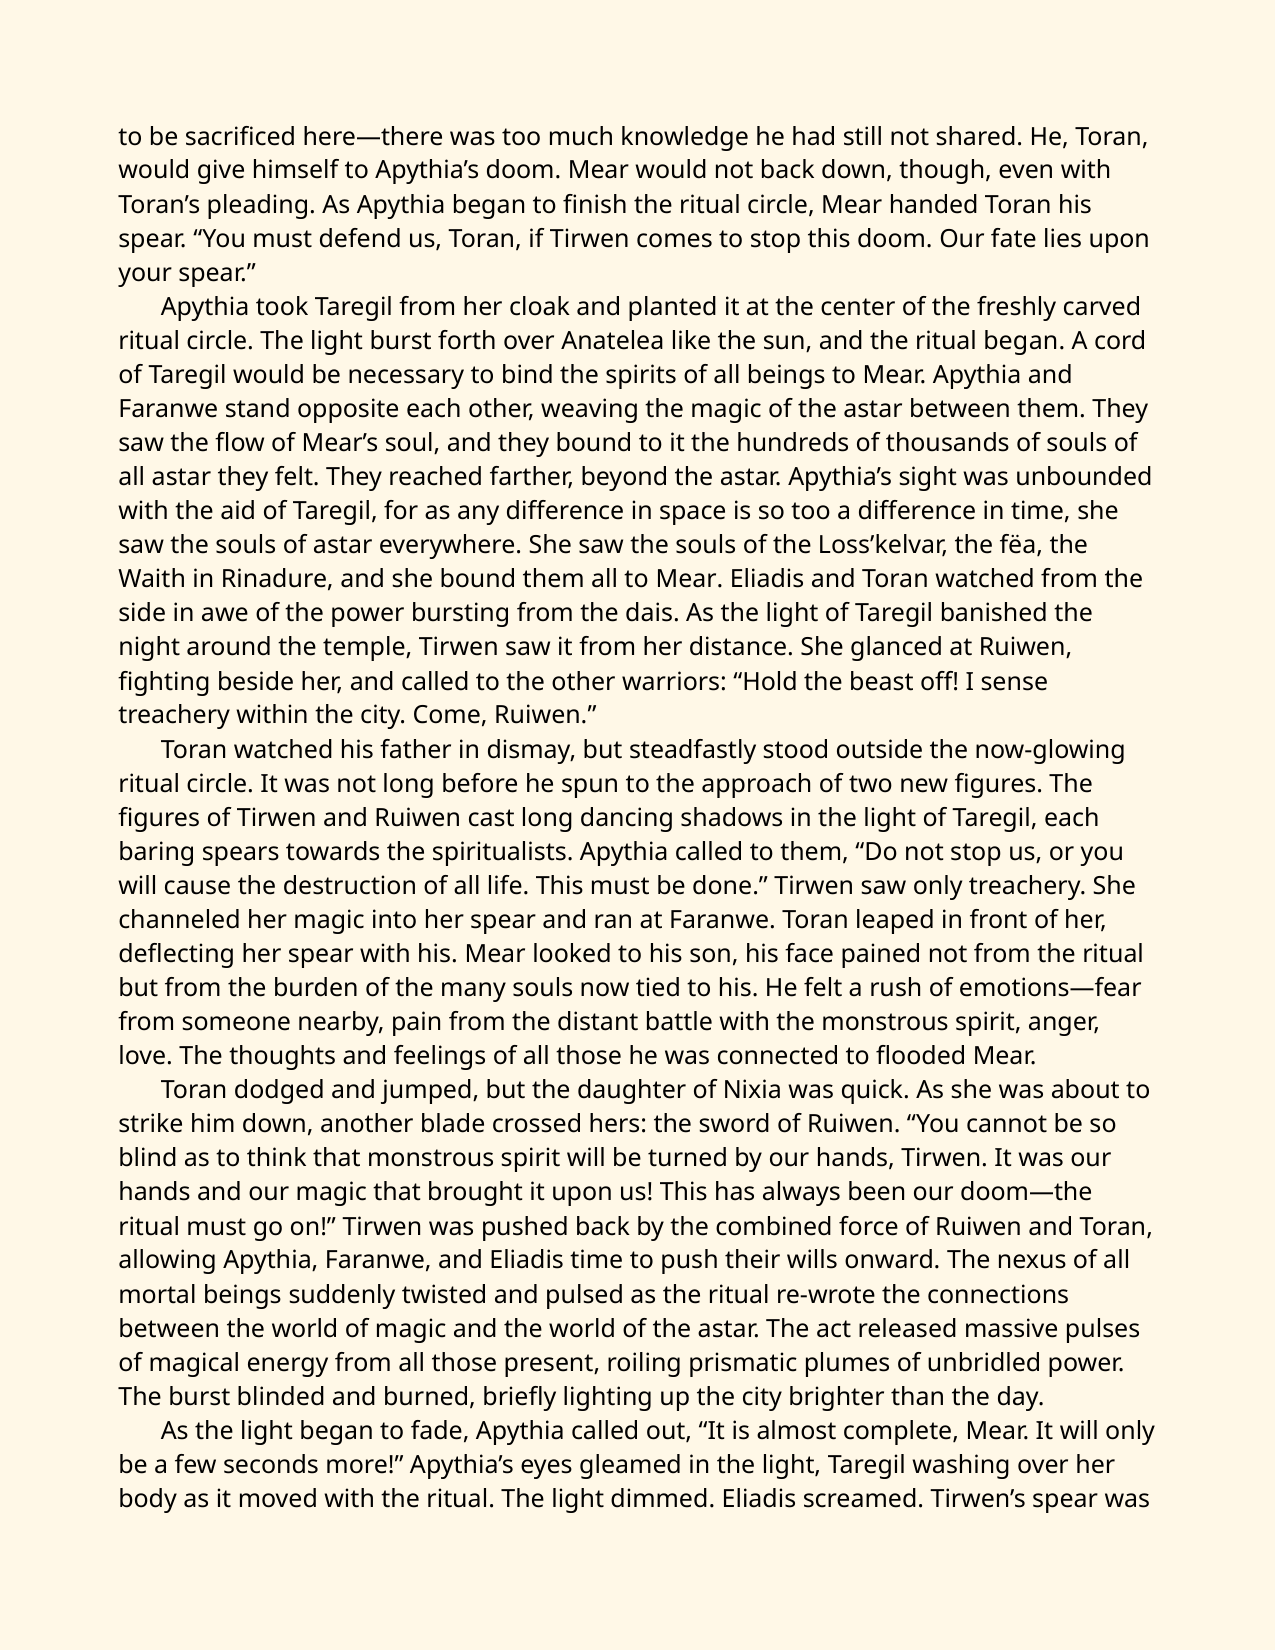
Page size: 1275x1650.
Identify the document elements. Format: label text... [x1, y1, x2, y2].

text Apythia took Taregil from her cloak and planted it at the center of the freshly carved ritual circle. The light burst forth over Anatelea like the sun, and the ritual began. A cord of Taregil would be necessary to bind the spirits of all beings to Mear. Apythia and Faranwe stand opposite each other, weaving the magic of the astar between them. They saw the flow of Mear’s soul, and they bound to it the hundreds of thousands of souls of all astar they felt. They reached farther, beyond the astar. Apythia’s sight was unbounded with the aid of Taregil, for as any difference in space is so too a difference in time, she saw the souls of astar everywhere. She saw the souls of the Loss’kelvar, the fëa, the Waith in Rinadure, and she bound them all to Mear. Eliadis and Toran watched from the side in awe of the power bursting from the dais. As the light of Taregil banished the night around the temple, Tirwen saw it from her distance. She glanced at Ruiwen, fighting beside her, and called to the other warriors: “Hold the beast off! I sense treachery within the city. Come, Ruiwen.” [118, 288, 1157, 731]
text to be sacrificed here—there was too much knowledge he had still not shared. He, Toran, would give himself to Apythia’s doom. Mear would not back down, though, even with Toran’s pleading. As Apythia began to finish the ritual circle, Mear handed Toran his spear. “You must defend us, Toran, if Tirwen comes to stop this doom. Our fate lies upon your spear.” [118, 118, 1157, 288]
text Toran watched his father in dismay, but steadfastly stood outside the now-glowing ritual circle. It was not long before he spun to the approach of two new figures. The figures of Tirwen and Ruiwen cast long dancing shadows in the light of Taregil, each baring spears towards the spiritualists. Apythia called to them, “Do not stop us, or you will cause the destruction of all life. This must be done.” Tirwen saw only treachery. She channeled her magic into her spear and ran at Faranwe. Toran leaped in front of her, deflecting her spear with his. Mear looked to his son, his face pained not from the ritual but from the burden of the many souls now tied to his. He felt a rush of emotions—fear from someone nearby, pain from the distant battle with the monstrous spirit, anger, love. The thoughts and feelings of all those he was connected to flooded Mear. [118, 731, 1157, 1072]
text As the light began to fade, Apythia called out, “It is almost complete, Mear. It will only be a few seconds more!” Apythia’s eyes gleamed in the light, Taregil washing over her body as it moved with the ritual. The light dimmed. Eliadis screamed. Tirwen’s spear was [118, 1412, 1157, 1515]
text Toran dodged and jumped, but the daughter of Nixia was quick. As she was about to strike him down, another blade crossed hers: the sword of Ruiwen. “You cannot be so blind as to think that monstrous spirit will be turned by our hands, Tirwen. It was our hands and our magic that brought it upon us! This has always been our doom—the ritual must go on!” Tirwen was pushed back by the combined force of Ruiwen and Toran, allowing Apythia, Faranwe, and Eliadis time to push their wills onward. The nexus of all mortal beings suddenly twisted and pulsed as the ritual re-wrote the connections between the world of magic and the world of the astar. The act released massive pulses of magical energy from all those present, roiling prismatic plumes of unbridled power. The burst blinded and burned, briefly lighting up the city brighter than the day. [118, 1072, 1157, 1412]
